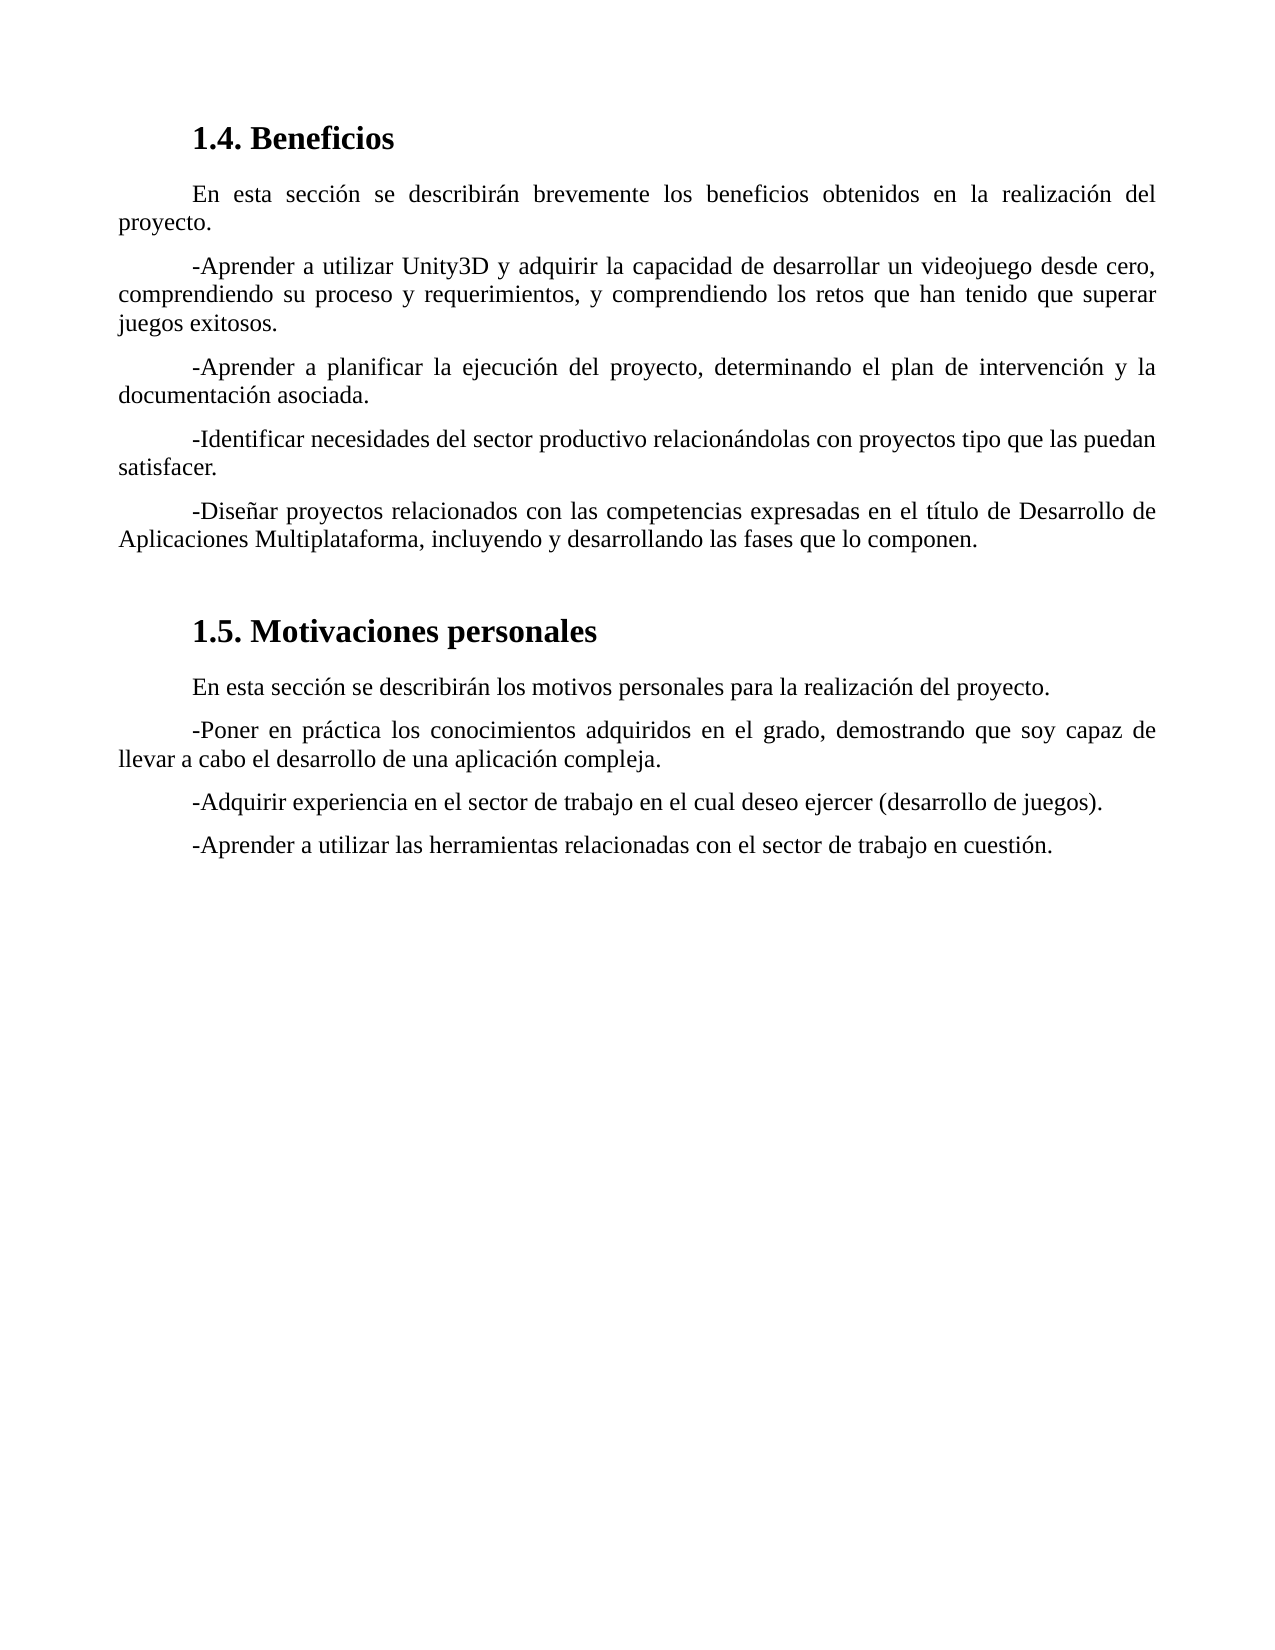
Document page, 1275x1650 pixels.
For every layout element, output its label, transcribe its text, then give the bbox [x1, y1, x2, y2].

text 1.4. Beneficios [118, 118, 1157, 156]
text -Identificar necesidades del sector productivo relacionándolas con proyectos tipo que las puedan satisfacer. [118, 424, 1157, 481]
text -Aprender a utilizar Unity3D y adquirir la capacidad de desarrollar un videojuego desde cero, comprendiendo su proceso y requerimientos, y comprendiendo los retos que han tenido que superar juegos exitosos. [118, 251, 1157, 337]
text -Aprender a utilizar las herramientas relacionadas con el sector de trabajo en cuestión. [118, 830, 1157, 859]
text -Aprender a planificar la ejecución del proyecto, determinando el plan de intervención y la documentación asociada. [118, 352, 1157, 409]
text 1.5. Motivaciones personales [118, 611, 1157, 649]
text -Poner en práctica los conocimientos adquiridos en el grado, demostrando que soy capaz de llevar a cabo el desarrollo de una aplicación compleja. [118, 715, 1157, 772]
text -Diseñar proyectos relacionados con las competencias expresadas en el título de Desarrollo de Aplicaciones Multiplataforma, incluyendo y desarrollando las fases que lo componen. [118, 496, 1157, 553]
text En esta sección se describirán los motivos personales para la realización del proyecto. [118, 672, 1157, 700]
text -Adquirir experiencia en el sector de trabajo en el cual deseo ejercer (desarrollo de juegos). [118, 787, 1157, 816]
text En esta sección se describirán brevemente los beneficios obtenidos en la realización del proyecto. [118, 179, 1157, 236]
